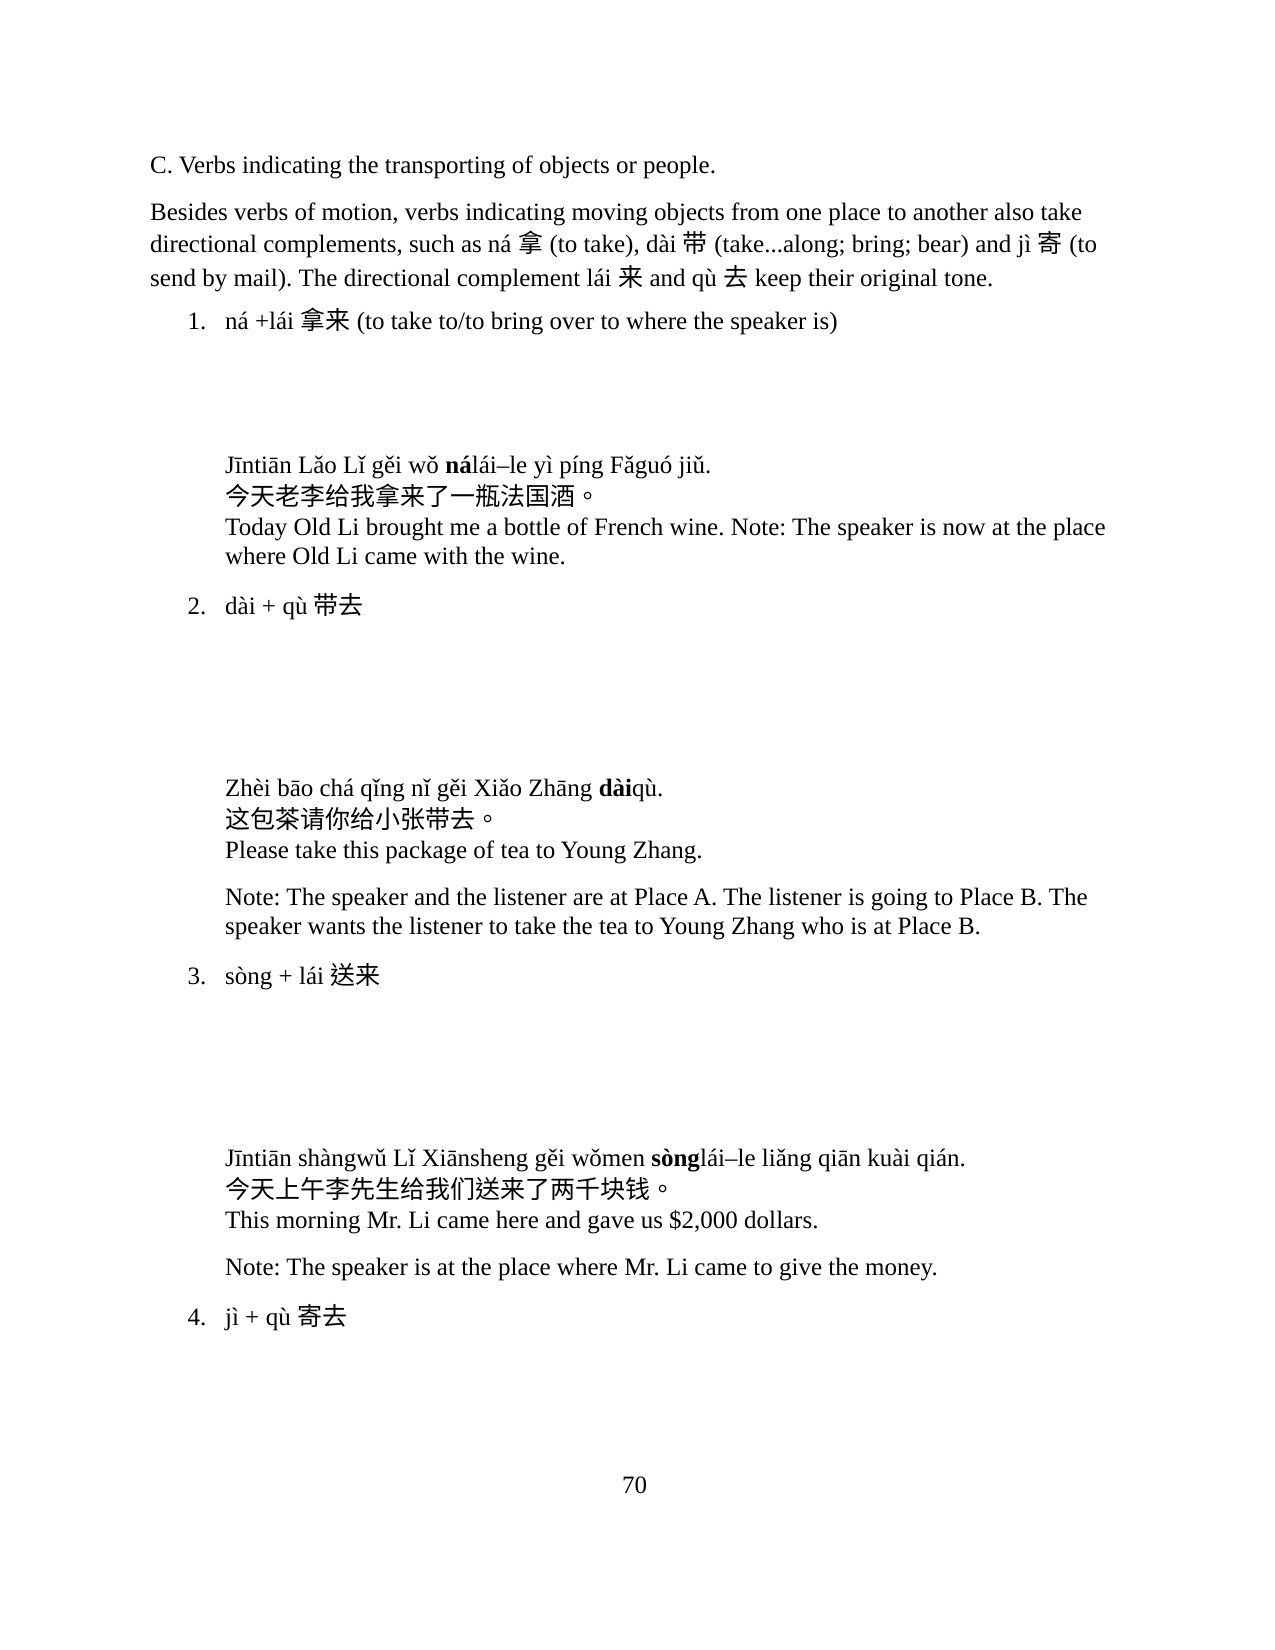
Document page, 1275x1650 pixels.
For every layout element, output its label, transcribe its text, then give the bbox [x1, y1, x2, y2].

list sòng + lái 送来 [187, 958, 1125, 1021]
list Zhèi bāo chá qǐng nǐ gěi Xiǎo Zhāng dàiqù. 这包茶请你给小张带去。 Please take this package of tea to Young Zhang. [187, 744, 1125, 864]
list ná +lái 拿来 (to take to/to bring over to where the speaker is) [187, 302, 1125, 337]
list Jīntiān Lǎo Lǐ gěi wǒ nálái–le yì píng Fǎguó jiǔ. 今天老李给我拿来了一瓶法国酒。 Today Old Li brought me a bottle of French wine. Note: The speaker is now at the place where Old Li came with the wine. [187, 421, 1125, 570]
list jì + qù 寄去 [187, 1299, 1125, 1362]
text Besides verbs of motion, verbs indicating moving objects from one place to another also take directional complements, such as ná 拿 (to take), dài 带 (take...along; bring; bear) and jì 寄 (to send by mail). The directional complement lái 来 and qù 去 keep their original tone. [150, 197, 1125, 293]
list Jīntiān shàngwǔ Lǐ Xiānsheng gěi wǒmen sònglái–le liǎng qiān kuài qián. 今天上午李先生给我们送来了两千块钱。 This morning Mr. Li came here and gave us $2,000 dollars. [187, 1114, 1125, 1234]
list Note: The speaker is at the place where Mr. Li came to give the money. [187, 1252, 1125, 1281]
list dài + qù 带去 [187, 588, 1125, 651]
text C. Verbs indicating the transporting of objects or people. [150, 150, 1125, 179]
list Note: The speaker and the listener are at Place A. The listener is going to Place B. The speaker wants the listener to take the tea to Young Zhang who is at Place B. [187, 882, 1125, 940]
